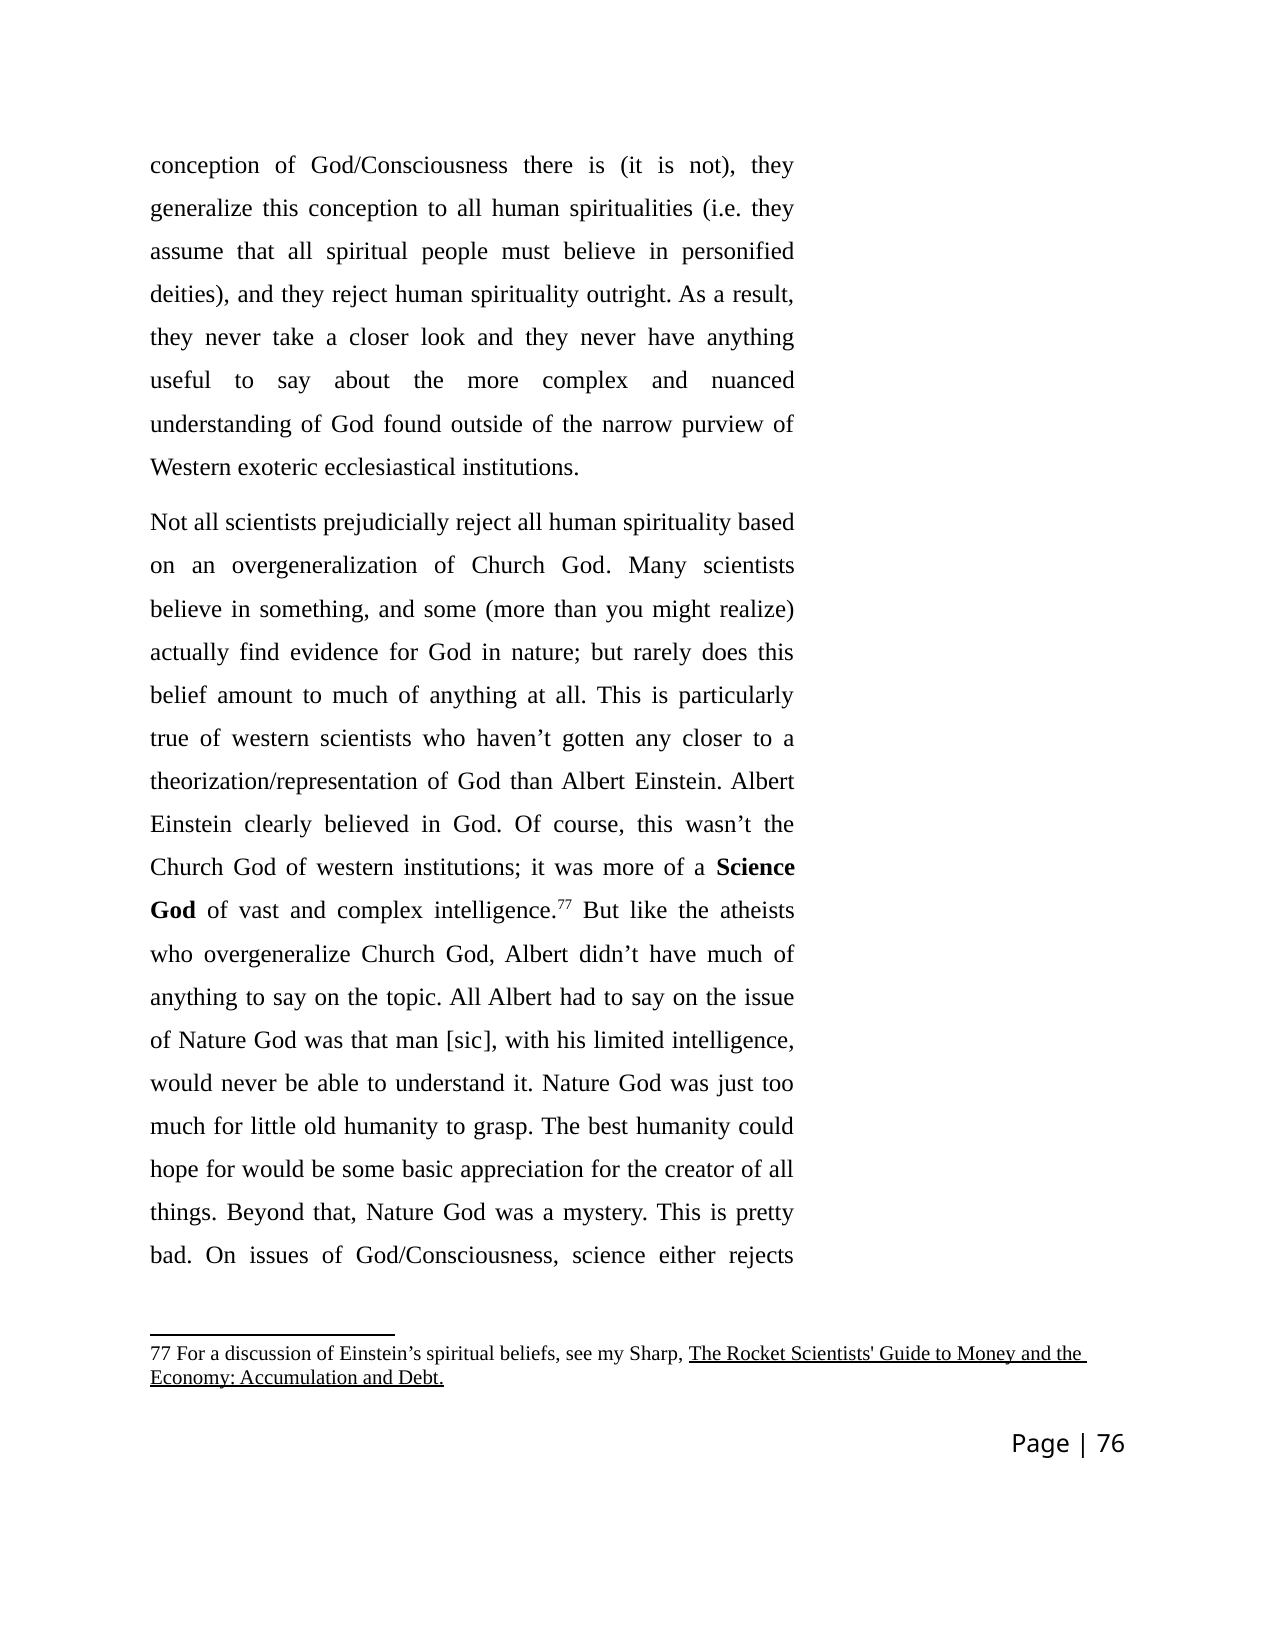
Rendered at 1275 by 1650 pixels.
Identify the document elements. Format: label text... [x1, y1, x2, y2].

text For a discussion of Einstein’s spiritual beliefs, see my Sharp, The Rocket Scientists' Guide to Money and the Economy: Accumulation and Debt. [150, 1341, 1125, 1389]
text Not all scientists prejudicially reject all human spirituality based on an overgeneralization of Church God. Many scientists believe in something, and some (more than you might realize) actually find evidence for God in nature; but rarely does this belief amount to much of anything at all. This is particularly true of western scientists who haven’t gotten any closer to a theorization/representation of God than Albert Einstein. Albert Einstein clearly believed in God. Of course, this wasn’t the Church God of western institutions; it was more of a Science God of vast and complex intelligence. But like the atheists who overgeneralize Church God, Albert didn’t have much of anything to say on the topic. All Albert had to say on the issue of Nature God was that man [sic], with his limited intelligence, would never be able to understand it. Nature God was just too much for little old humanity to grasp. The best humanity could hope for would be some basic appreciation for the creator of all things. Beyond that, Nature God was a mystery. This is pretty bad. On issues of God/Consciousness, science either rejects [150, 507, 795, 1269]
text conception of God/Consciousness there is (it is not), they generalize this conception to all human spiritualities (i.e. they assume that all spiritual people must believe in personified deities), and they reject human spirituality outright. As a result, they never take a closer look and they never have anything useful to say about the more complex and nuanced understanding of God found outside of the narrow purview of Western exoteric ecclesiastical institutions. [150, 150, 795, 481]
